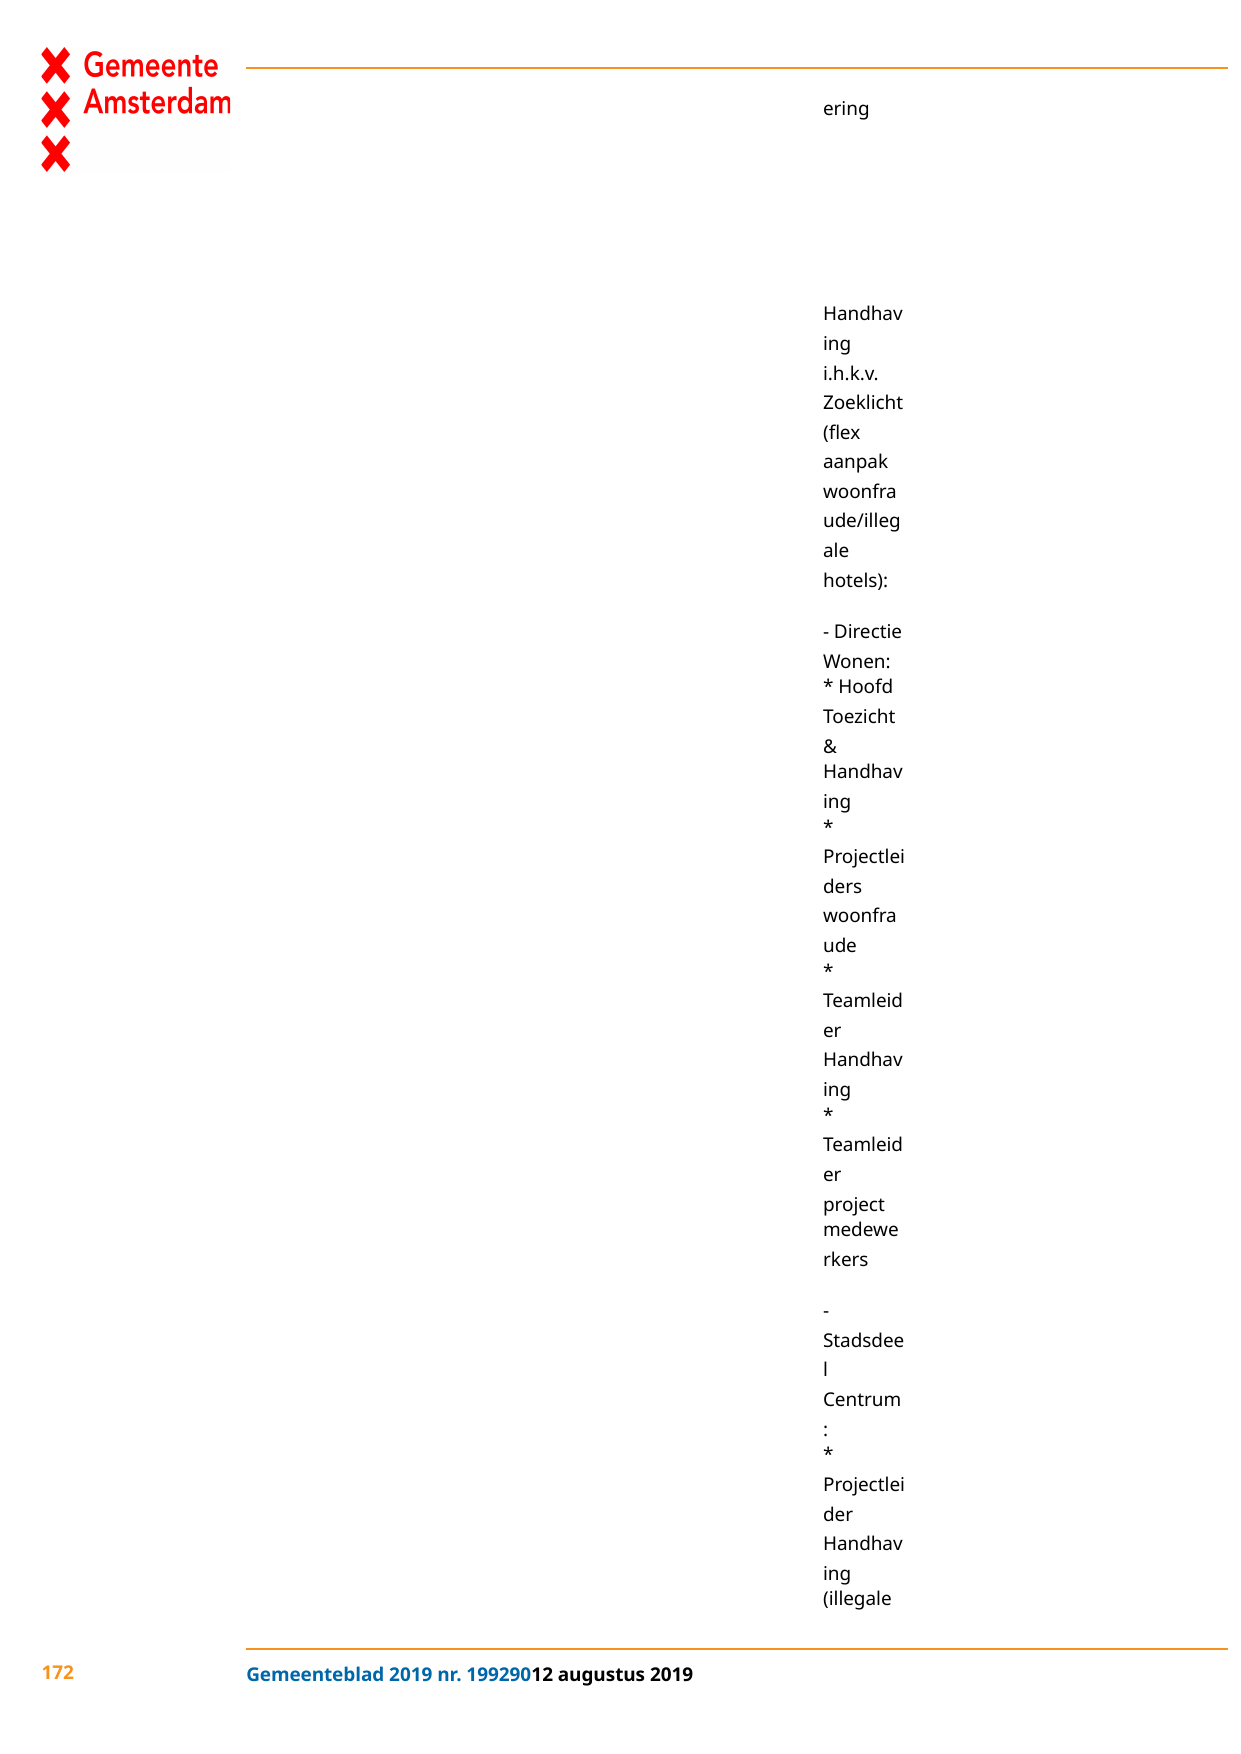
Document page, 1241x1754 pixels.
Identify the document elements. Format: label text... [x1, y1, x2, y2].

table_cell [412, 1102, 494, 1216]
table_cell [412, 95, 494, 121]
table_cell [494, 593, 577, 618]
table_cell [412, 593, 494, 618]
table_cell [412, 224, 494, 249]
table_cell [577, 618, 659, 674]
table_cell [494, 224, 577, 249]
table_cell [987, 275, 1069, 301]
table_cell [248, 1216, 330, 1272]
table_cell [905, 593, 987, 618]
table_cell [823, 593, 905, 618]
table_cell [577, 1298, 659, 1442]
table_cell [741, 958, 823, 1102]
table_cell [741, 1216, 823, 1272]
table_cell [412, 121, 494, 146]
table_cell [741, 1102, 823, 1216]
table_cell [494, 814, 577, 958]
table_cell [659, 1272, 741, 1297]
table_cell [659, 301, 741, 593]
table_cell [330, 146, 412, 172]
table_cell [905, 1102, 987, 1216]
table_cell [494, 1298, 577, 1442]
table_cell [741, 814, 823, 958]
table_cell (illegale [823, 1586, 905, 1611]
table_cell [1069, 1272, 1152, 1297]
table_cell [905, 301, 987, 593]
table_cell [494, 1272, 577, 1297]
table_cell [330, 224, 412, 249]
table_cell [987, 1586, 1069, 1611]
table_cell [659, 1216, 741, 1272]
table_cell [659, 121, 741, 146]
table_cell [659, 814, 741, 958]
table_cell [577, 275, 659, 301]
table_cell [330, 275, 412, 301]
table_cell [659, 198, 741, 223]
table_cell [494, 759, 577, 814]
table_cell [987, 1216, 1069, 1272]
table_cell [412, 172, 494, 198]
table_cell [577, 1216, 659, 1272]
table_cell [330, 759, 412, 814]
table_cell [741, 146, 823, 172]
table_cell [577, 146, 659, 172]
table_cell [248, 121, 330, 146]
table_cell [987, 593, 1069, 618]
table_cell [248, 593, 330, 618]
table_cell [1069, 1298, 1152, 1442]
table_cell [659, 146, 741, 172]
table_cell Handhaving [823, 759, 905, 814]
table_cell [741, 198, 823, 223]
table_cell [577, 674, 659, 758]
table_cell [659, 1298, 741, 1442]
table_cell [987, 674, 1069, 758]
table_cell [494, 1102, 577, 1216]
table_cell [412, 198, 494, 223]
table_cell [987, 618, 1069, 674]
table_cell [741, 1442, 823, 1586]
table_cell [248, 275, 330, 301]
table_cell [987, 198, 1069, 223]
table_cell [494, 172, 577, 198]
table_cell [494, 198, 577, 223]
picture [41, 47, 231, 172]
table_cell [1069, 146, 1152, 172]
table_cell [494, 618, 577, 674]
table_cell [494, 1216, 577, 1272]
table_cell [248, 1442, 330, 1586]
table_cell [1069, 759, 1152, 814]
table_cell [248, 1272, 330, 1297]
table_cell [412, 1272, 494, 1297]
table_cell [659, 674, 741, 758]
table_cell [1069, 95, 1152, 121]
table_cell [330, 674, 412, 758]
table_cell [248, 618, 330, 674]
table_cell [330, 301, 412, 593]
table_cell [412, 958, 494, 1102]
table_cell [248, 146, 330, 172]
table_cell medewerkers [823, 1216, 905, 1272]
table_cell [248, 759, 330, 814]
table_cell [330, 198, 412, 223]
table_cell [330, 618, 412, 674]
table_cell ering [823, 95, 905, 121]
table_cell [741, 759, 823, 814]
table_cell [905, 275, 987, 301]
table_cell [905, 146, 987, 172]
table_cell * Teamleider Handhaving [823, 958, 905, 1102]
table_cell [659, 759, 741, 814]
table_cell * Hoofd Toezicht & [823, 674, 905, 758]
table_cell [330, 121, 412, 146]
table_cell [330, 1586, 412, 1611]
table_cell [987, 759, 1069, 814]
table_cell [577, 224, 659, 249]
table_cell [577, 198, 659, 223]
table_cell [248, 301, 330, 593]
table_cell [905, 674, 987, 758]
table_cell [248, 1586, 330, 1611]
table_cell [248, 674, 330, 758]
table_cell [659, 618, 741, 674]
table_cell [741, 249, 823, 275]
table_cell [659, 275, 741, 301]
table_cell [905, 958, 987, 1102]
table_cell [741, 1298, 823, 1442]
table_cell [577, 301, 659, 593]
table_cell [494, 249, 577, 275]
table_cell [905, 759, 987, 814]
table_cell [412, 674, 494, 758]
table_cell [1069, 198, 1152, 223]
table_cell [987, 958, 1069, 1102]
table_cell [659, 249, 741, 275]
table_cell [659, 224, 741, 249]
table_cell [330, 1442, 412, 1586]
table_cell [248, 249, 330, 275]
table_cell [494, 146, 577, 172]
table_cell [494, 1586, 577, 1611]
table_cell [412, 1298, 494, 1442]
table_cell [823, 198, 905, 223]
table_cell [494, 121, 577, 146]
table_cell [823, 172, 905, 198]
table_cell * Teamleider project [823, 1102, 905, 1216]
table_cell [412, 1442, 494, 1586]
table_cell [823, 1272, 905, 1297]
table_cell - Directie Wonen: [823, 618, 905, 674]
table_cell [1069, 1102, 1152, 1216]
table_cell [659, 958, 741, 1102]
table_cell [987, 224, 1069, 249]
table_cell [741, 121, 823, 146]
table_cell [412, 759, 494, 814]
table_cell [248, 814, 330, 958]
table_cell [330, 1272, 412, 1297]
table_cell [741, 224, 823, 249]
table_cell [659, 95, 741, 121]
table_cell [412, 146, 494, 172]
table_cell [248, 958, 330, 1102]
table_cell [330, 593, 412, 618]
table_cell [987, 301, 1069, 593]
table_cell [987, 121, 1069, 146]
table_cell [905, 1216, 987, 1272]
table_cell [330, 1102, 412, 1216]
table_cell [577, 95, 659, 121]
table_cell [330, 958, 412, 1102]
table_cell [577, 814, 659, 958]
table_cell [1069, 1442, 1152, 1586]
table_cell [905, 95, 987, 121]
table_cell [659, 1102, 741, 1216]
table_cell [577, 1442, 659, 1586]
table_cell [1069, 674, 1152, 758]
table_cell [823, 146, 905, 172]
table_cell [494, 1442, 577, 1586]
table_cell [987, 814, 1069, 958]
table_cell [494, 301, 577, 593]
table_cell [330, 814, 412, 958]
table_cell [905, 121, 987, 146]
table_cell [741, 1272, 823, 1297]
table_cell [1069, 814, 1152, 958]
table_cell [905, 249, 987, 275]
table_cell [330, 172, 412, 198]
table_cell [577, 1586, 659, 1611]
table_cell [1069, 593, 1152, 618]
table_cell [330, 1298, 412, 1442]
table_cell [330, 249, 412, 275]
table_cell [412, 814, 494, 958]
table_cell [905, 172, 987, 198]
table_cell [577, 172, 659, 198]
table_cell [741, 618, 823, 674]
table_cell [412, 249, 494, 275]
table_cell [987, 1298, 1069, 1442]
table_cell [905, 814, 987, 958]
table_cell [905, 224, 987, 249]
table_cell [741, 275, 823, 301]
table_cell [741, 1586, 823, 1611]
table_cell [1069, 618, 1152, 674]
table_cell [577, 1102, 659, 1216]
table_cell [330, 95, 412, 121]
table_cell [1069, 301, 1152, 593]
table_cell [248, 1298, 330, 1442]
table_cell [905, 1442, 987, 1586]
table_cell [987, 1102, 1069, 1216]
table_cell [659, 1586, 741, 1611]
table_cell [987, 1272, 1069, 1297]
table_cell [248, 224, 330, 249]
table_cell [659, 1442, 741, 1586]
table_cell [577, 759, 659, 814]
table_cell [494, 674, 577, 758]
table_cell [905, 1298, 987, 1442]
table_cell [577, 958, 659, 1102]
table_cell [741, 172, 823, 198]
table_cell [412, 618, 494, 674]
table_cell [494, 275, 577, 301]
table_cell [659, 593, 741, 618]
table_cell [1069, 224, 1152, 249]
table_cell [494, 95, 577, 121]
table_cell [577, 593, 659, 618]
table_cell [905, 1586, 987, 1611]
table_cell [1069, 121, 1152, 146]
table_cell [412, 1216, 494, 1272]
table_cell [248, 198, 330, 223]
table_cell [987, 1442, 1069, 1586]
table_cell [823, 275, 905, 301]
table_cell * Projectleider Handhaving [823, 1442, 905, 1586]
table_cell [248, 172, 330, 198]
table_cell [330, 1216, 412, 1272]
table_cell [412, 275, 494, 301]
table_cell [1069, 249, 1152, 275]
table_cell [494, 958, 577, 1102]
table_cell [741, 593, 823, 618]
table_cell -Stadsdeel Centrum: [823, 1298, 905, 1442]
table_cell [823, 249, 905, 275]
table_cell [577, 1272, 659, 1297]
table_cell [987, 146, 1069, 172]
table_cell [905, 1272, 987, 1297]
table_cell [741, 674, 823, 758]
table_cell [823, 224, 905, 249]
table_cell [1069, 1586, 1152, 1611]
table_cell [412, 301, 494, 593]
table_cell [1069, 275, 1152, 301]
table_cell [412, 1586, 494, 1611]
table_cell [741, 301, 823, 593]
table_cell [659, 172, 741, 198]
table_cell Handhaving i.h.k.v. Zoeklicht (flex aanpak woonfraude/illegale hotels): [823, 301, 905, 593]
table_cell [248, 95, 330, 121]
table_cell [823, 121, 905, 146]
table_cell [905, 618, 987, 674]
table_cell [1069, 1216, 1152, 1272]
table_cell [1069, 172, 1152, 198]
table_cell [987, 172, 1069, 198]
table_cell [248, 1102, 330, 1216]
table_cell [987, 95, 1069, 121]
table_cell [987, 249, 1069, 275]
table_cell [905, 198, 987, 223]
table_cell [1069, 958, 1152, 1102]
table_cell * Projectleiders woonfraude [823, 814, 905, 958]
table_cell [741, 95, 823, 121]
table_cell [577, 249, 659, 275]
table_cell [577, 121, 659, 146]
